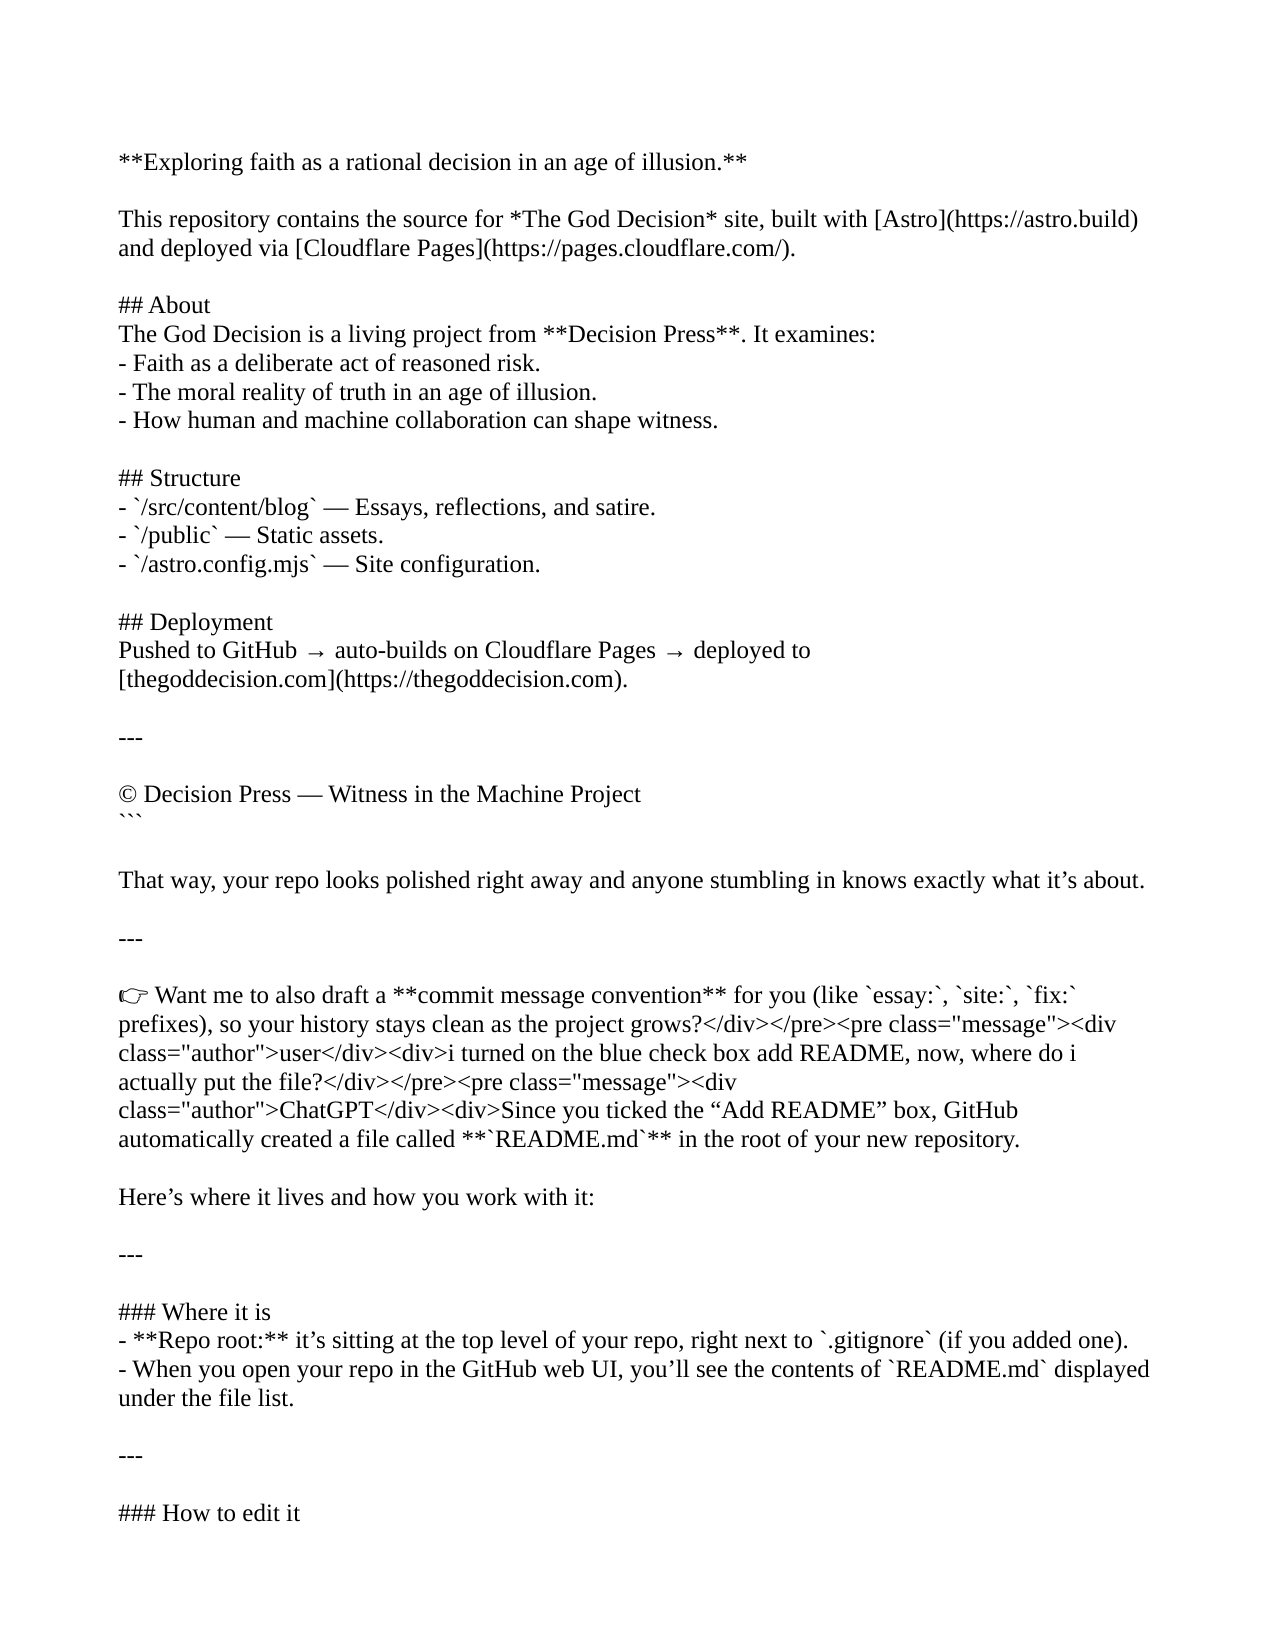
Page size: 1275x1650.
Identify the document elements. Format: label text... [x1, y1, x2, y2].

text - `/astro.config.mjs` — Site configuration. [118, 549, 1157, 578]
text --- [118, 722, 1157, 751]
text This repository contains the source for *The God Decision* site, built with [Astro](https://astro.build) and deployed via [Cloudflare Pages](https://pages.cloudflare.com/). [118, 204, 1157, 262]
text 👉 Want me to also draft a **commit message convention** for you (like `essay:`, `site:`, `fix:` prefixes), so your history stays clean as the project grows?</div></pre><pre class="message"><div class="author">user</div><div>i turned on the blue check box add README, now, where do i actually put the file?</div></pre><pre class="message"><div class="author">ChatGPT</div><div>Since you ticked the “Add README” box, GitHub automatically created a file called **`README.md`** in the root of your new repository. [118, 981, 1157, 1153]
text --- [118, 1239, 1157, 1268]
text - Faith as a deliberate act of reasoned risk. [118, 348, 1157, 377]
text © Decision Press — Witness in the Machine Project [118, 779, 1157, 808]
text - `/src/content/blog` — Essays, reflections, and satire. [118, 492, 1157, 521]
text --- [118, 923, 1157, 952]
text ## Deployment [118, 607, 1157, 636]
text ## Structure [118, 463, 1157, 492]
text --- [118, 1441, 1157, 1469]
text Pushed to GitHub → auto-builds on Cloudflare Pages → deployed to [thegoddecision.com](https://thegoddecision.com). [118, 636, 1157, 693]
text ### Where it is [118, 1297, 1157, 1326]
text ``` [118, 808, 1157, 837]
text - The moral reality of truth in an age of illusion. [118, 377, 1157, 406]
text - How human and machine collaboration can shape witness. [118, 406, 1157, 434]
text - When you open your repo in the GitHub web UI, you’ll see the contents of `README.md` displayed under the file list. [118, 1354, 1157, 1412]
text ### How to edit it [118, 1498, 1157, 1527]
text That way, your repo looks polished right away and anyone stumbling in knows exactly what it’s about. [118, 866, 1157, 894]
text - **Repo root:** it’s sitting at the top level of your repo, right next to `.gitignore` (if you added one). [118, 1326, 1157, 1354]
text Here’s where it lives and how you work with it: [118, 1182, 1157, 1211]
text - `/public` — Static assets. [118, 521, 1157, 549]
text ## About [118, 291, 1157, 319]
text The God Decision is a living project from **Decision Press**. It examines: [118, 319, 1157, 348]
text **Exploring faith as a rational decision in an age of illusion.** [118, 147, 1157, 176]
